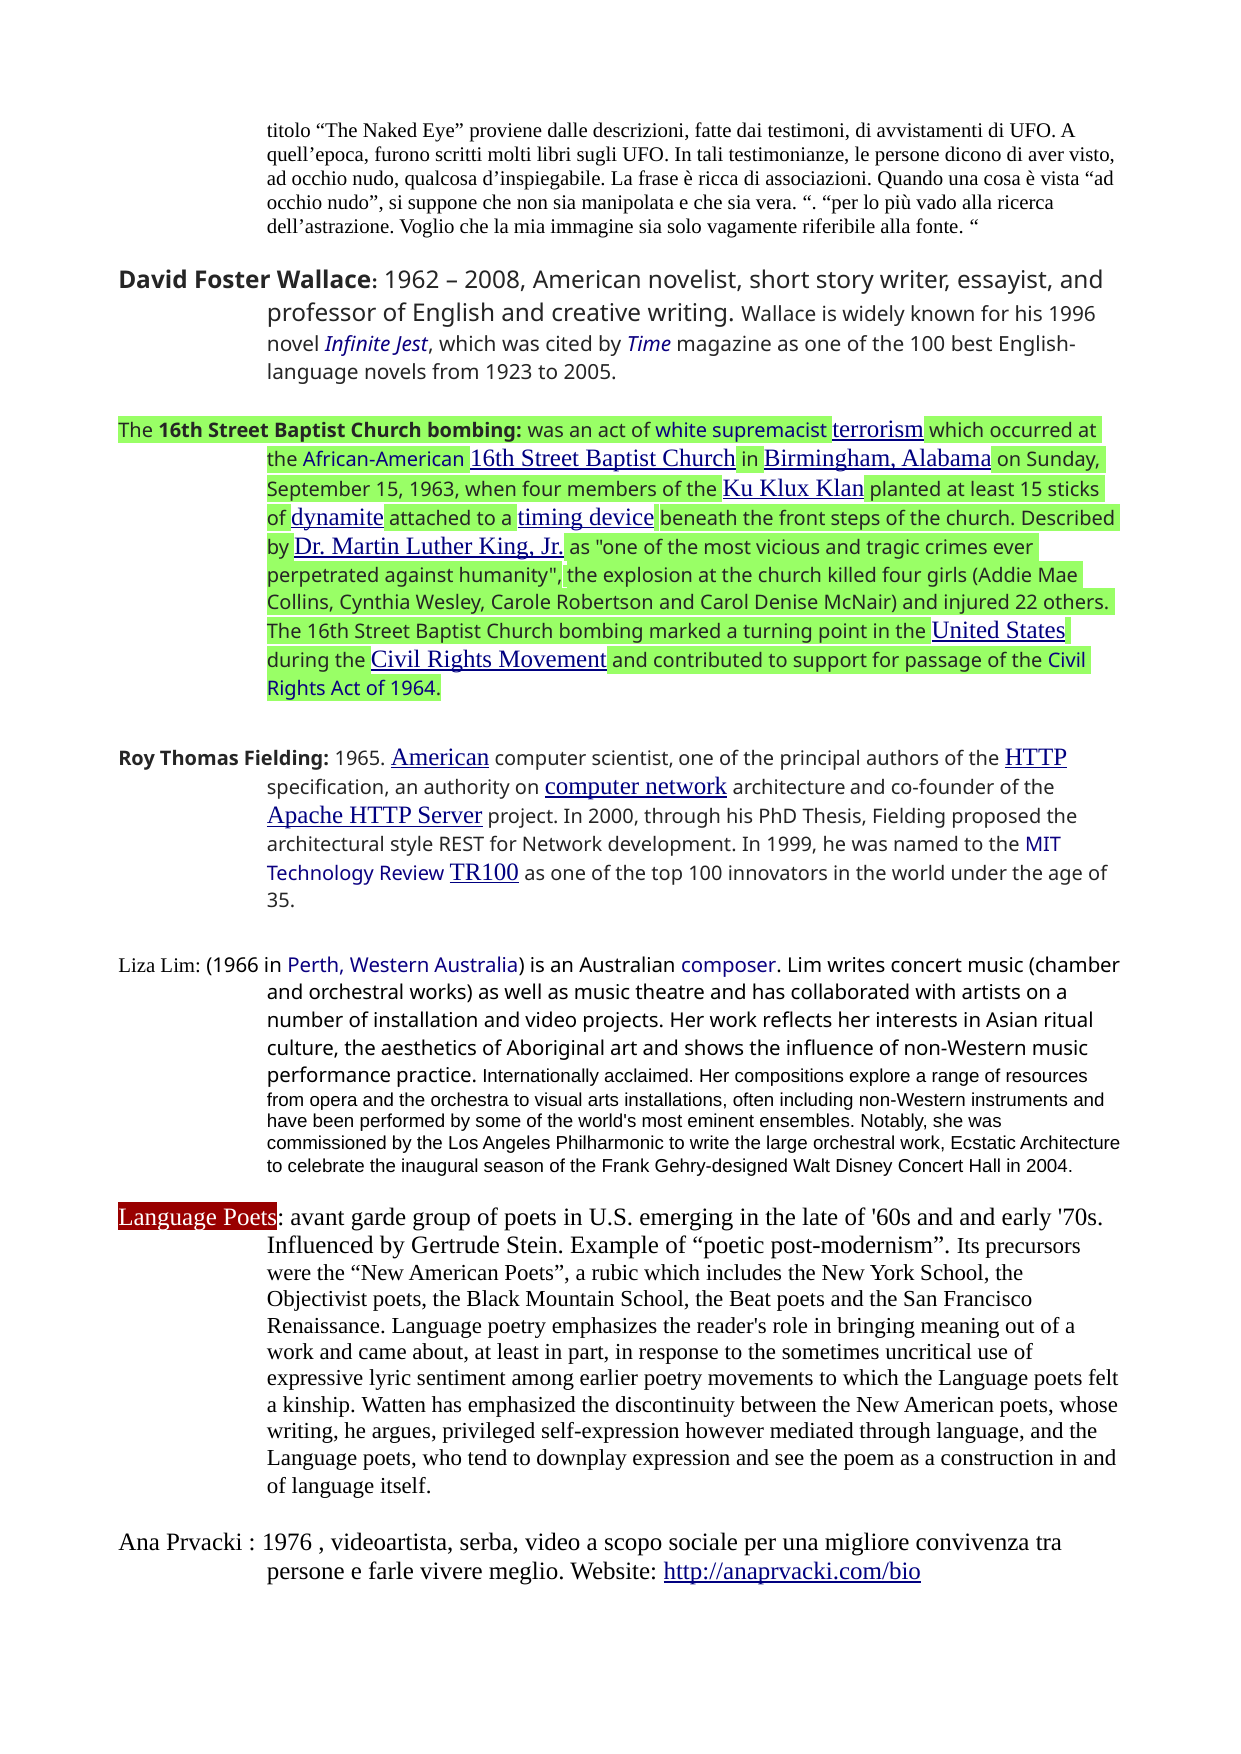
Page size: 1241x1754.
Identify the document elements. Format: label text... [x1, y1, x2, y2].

text Ana Prvacki : 1976 , videoartista, serba, video a scopo sociale per una migliore convivenza tra persone e farle vivere meglio. Website: http://anaprvacki.com/bio [118, 1527, 1122, 1585]
text titolo “The Naked Eye” proviene dalle descrizioni, fatte dai testimoni, di avvistamenti di UFO. A quell’epoca, furono scritti molti libri sugli UFO. In tali testimonianze, le persone dicono di aver visto, ad occhio nudo, qualcosa d’inspiegabile. La frase è ricca di associazioni. Quando una cosa è vista “ad occhio nudo”, si suppone che non sia manipolata e che sia vera. “. “per lo più vado alla ricerca dell’astrazione. Voglio che la mia immagine sia solo vagamente riferibile alla fonte. “ [118, 118, 1122, 238]
text Roy Thomas Fielding: 1965. American computer scientist, one of the principal authors of the HTTP specification, an authority on computer network architecture and co-founder of the Apache HTTP Server project. In 2000, through his PhD Thesis, Fielding proposed the architectural style REST for Network development. In 1999, he was named to the MIT Technology Review TR100 as one of the top 100 innovators in the world under the age of 35. [118, 742, 1122, 914]
text The 16th Street Baptist Church bombing: was an act of white supremacist terrorism which occurred at the African-American 16th Street Baptist Church in Birmingham, Alabama on Sunday, September 15, 1963, when four members of the Ku Klux Klan planted at least 15 sticks of dynamite attached to a timing device beneath the front steps of the church. Described by Dr. Martin Luther King, Jr. as "one of the most vicious and tragic crimes ever perpetrated against humanity", the explosion at the church killed four girls (Addie Mae Collins, Cynthia Wesley, Carole Robertson and Carol Denise McNair) and injured 22 others. The 16th Street Baptist Church bombing marked a turning point in the United States during the Civil Rights Movement and contributed to support for passage of the Civil Rights Act of 1964. [118, 414, 1122, 701]
text Language Poets: avant garde group of poets in U.S. emerging in the late of '60s and and early '70s. Influenced by Gertrude Stein. Example of “poetic post-modernism”. Its precursors were the “New American Poets”, a rubic which includes the New York School, the Objectivist poets, the Black Mountain School, the Beat poets and the San Francisco Renaissance. Language poetry emphasizes the reader's role in bringing meaning out of a work and came about, at least in part, in response to the sometimes uncritical use of expressive lyric sentiment among earlier poetry movements to which the Language poets felt a kinship. Watten has emphasized the discontinuity between the New American poets, whose writing, he argues, privileged self-expression however mediated through language, and the Language poets, who tend to downplay expression and see the poem as a construction in and of language itself. [118, 1202, 1122, 1499]
text David Foster Wallace: 1962 – 2008, American novelist, short story writer, essayist, and professor of English and creative writing. Wallace is widely known for his 1996 novel Infinite Jest, which was cited by Time magazine as one of the 100 best English-language novels from 1923 to 2005. [118, 262, 1122, 386]
text Liza Lim: (1966 in Perth, Western Australia) is an Australian composer. Lim writes concert music (chamber and orchestral works) as well as music theatre and has collaborated with artists on a number of installation and video projects. Her work reflects her interests in Asian ritual culture, the aesthetics of Aboriginal art and shows the influence of non-Western music performance practice. Internationally acclaimed. Her compositions explore a range of resources from opera and the orchestra to visual arts installations, often including non-Western instruments and have been performed by some of the world's most eminent ensembles. Notably, she was commissioned by the Los Angeles Philharmonic to write the large orchestral work, Ecstatic Architecture to celebrate the inaugural season of the Frank Gehry-designed Walt Disney Concert Hall in 2004. [118, 950, 1122, 1177]
